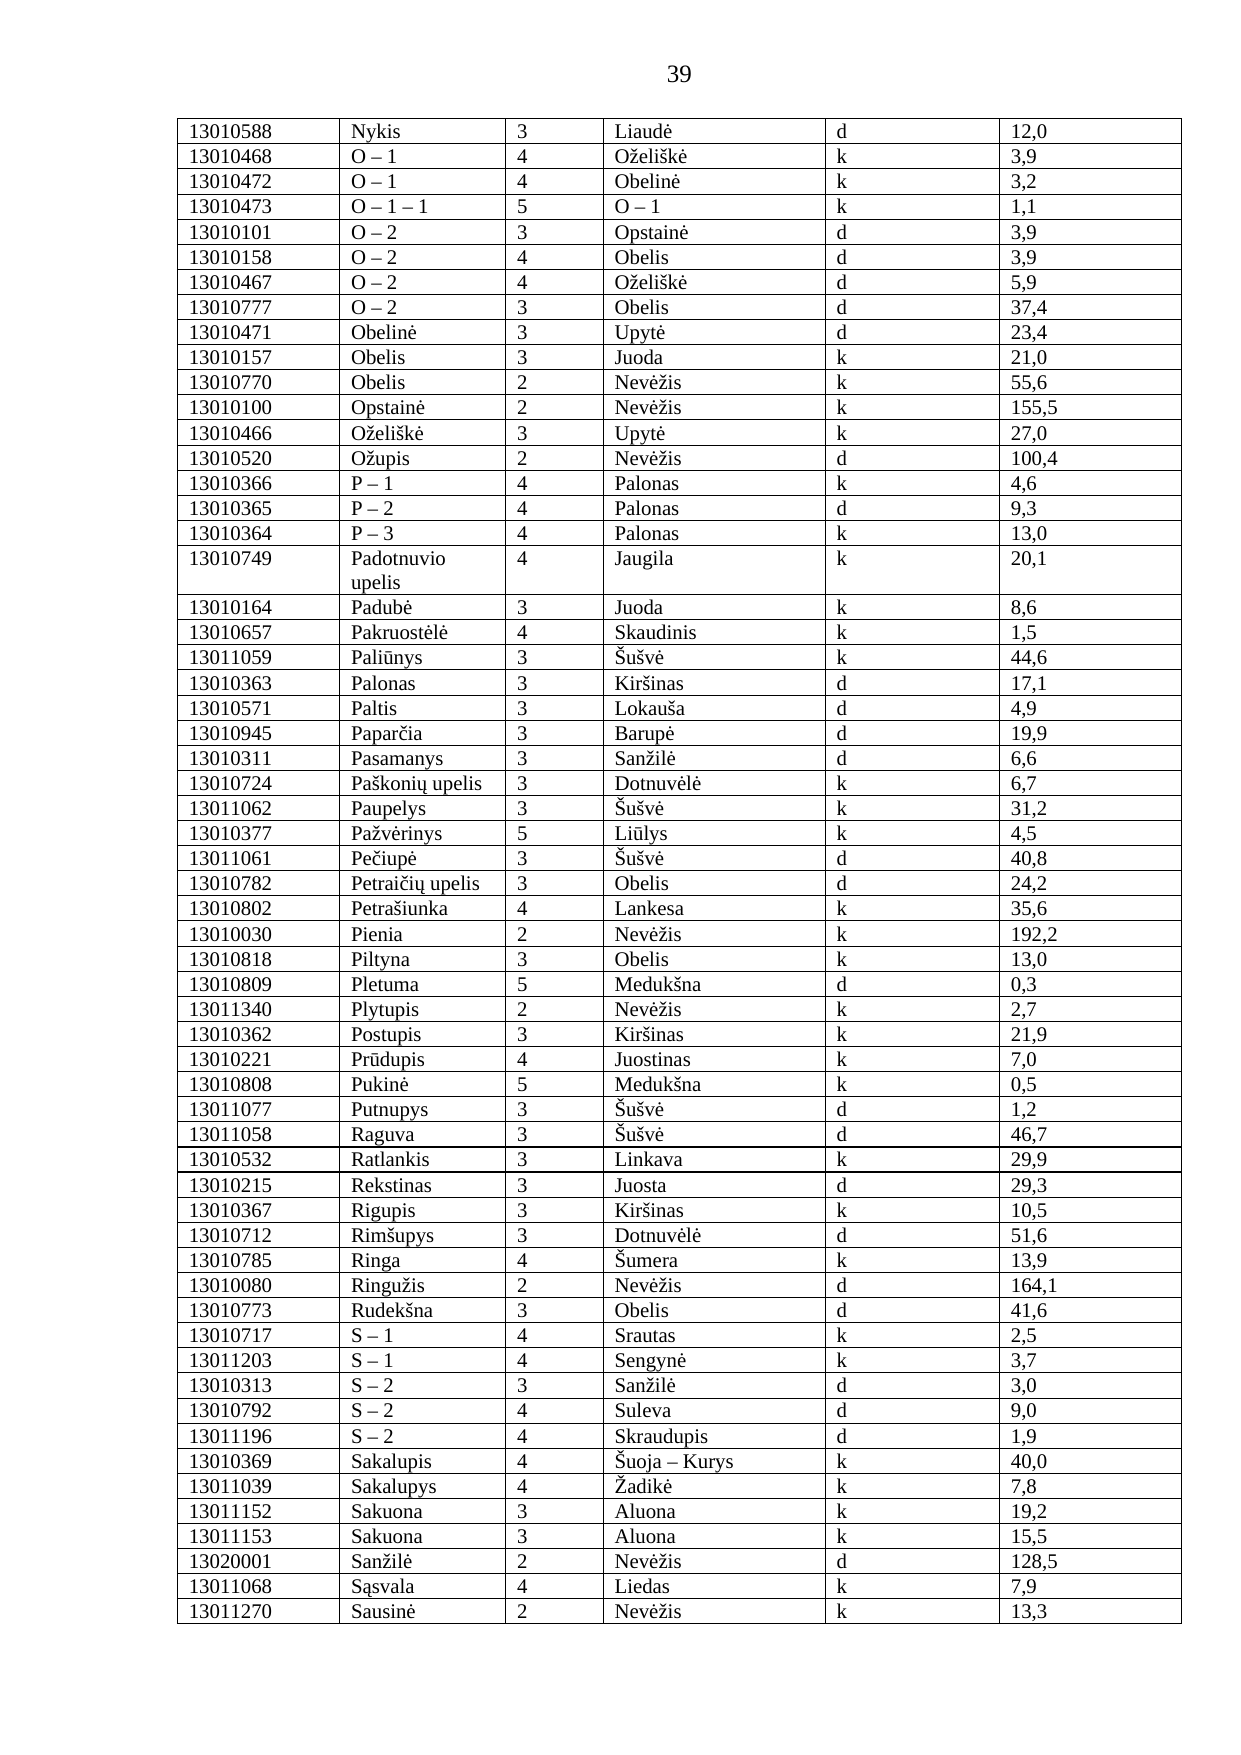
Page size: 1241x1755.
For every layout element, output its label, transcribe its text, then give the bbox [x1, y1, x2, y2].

table_cell k [826, 595, 999, 619]
table_cell k [826, 395, 999, 419]
table_cell 3 [506, 947, 603, 971]
table_cell 13010158 [178, 245, 339, 269]
table_cell k [826, 345, 999, 369]
table_cell Nevėžis [604, 921, 825, 946]
table_cell Paltis [340, 696, 505, 719]
table_cell 13010785 [178, 1248, 339, 1272]
table_cell Padubė [340, 595, 505, 619]
table_cell Skraudupis [604, 1424, 825, 1448]
table_cell 2 [506, 997, 603, 1021]
table_cell 55,6 [1000, 370, 1181, 394]
table_cell 29,9 [1000, 1148, 1181, 1171]
table_cell 13011077 [178, 1097, 339, 1121]
table_cell 15,5 [1000, 1524, 1181, 1548]
table_cell 13010377 [178, 821, 339, 845]
table_cell 1,9 [1000, 1424, 1181, 1448]
table_cell k [826, 169, 999, 193]
table_cell k [826, 521, 999, 545]
table_cell Nevėžis [604, 446, 825, 469]
table_cell 3 [506, 871, 603, 895]
table_cell Obelis [604, 295, 825, 319]
table_cell k [826, 1198, 999, 1222]
table_cell 3 [506, 345, 603, 369]
table_cell d [826, 295, 999, 319]
table_cell 12,0 [1000, 119, 1181, 143]
table_cell k [826, 921, 999, 946]
table_cell 13010802 [178, 896, 339, 920]
table_cell 2,7 [1000, 997, 1181, 1021]
table_cell O – 2 [340, 220, 505, 244]
table_cell 4 [506, 521, 603, 545]
table_cell 4 [506, 896, 603, 920]
table_cell 3 [506, 420, 603, 444]
table_cell 13010472 [178, 169, 339, 193]
table_cell S – 2 [340, 1424, 505, 1448]
table_cell 13011062 [178, 796, 339, 820]
table_cell 3 [506, 645, 603, 669]
table_cell 4 [506, 1348, 603, 1372]
table_cell 2,5 [1000, 1323, 1181, 1347]
table_cell Juoda [604, 345, 825, 369]
table_cell 5 [506, 1072, 603, 1096]
table_cell 1,2 [1000, 1097, 1181, 1121]
table_cell Liedas [604, 1574, 825, 1598]
table_cell 3 [506, 696, 603, 719]
table_cell Šušvė [604, 1122, 825, 1146]
table_cell 5 [506, 821, 603, 845]
table_cell Oželiškė [604, 270, 825, 294]
table_cell 13010313 [178, 1373, 339, 1397]
table_cell 3 [506, 220, 603, 244]
table_cell Aluona [604, 1499, 825, 1523]
table_cell 13011203 [178, 1348, 339, 1372]
table_cell k [826, 947, 999, 971]
table_cell Obelis [604, 245, 825, 269]
table_cell 13010792 [178, 1399, 339, 1422]
table_cell Raguva [340, 1122, 505, 1146]
table_cell 13011153 [178, 1524, 339, 1548]
table_cell Aluona [604, 1524, 825, 1548]
table_cell k [826, 1499, 999, 1523]
table_cell P – 1 [340, 471, 505, 495]
table_cell 41,6 [1000, 1298, 1181, 1322]
table_cell Linkava [604, 1148, 825, 1171]
table_cell 1,5 [1000, 620, 1181, 644]
table_cell 3 [506, 1097, 603, 1121]
table_cell O – 2 [340, 295, 505, 319]
table_cell Nevėžis [604, 1599, 825, 1623]
table_cell Prūdupis [340, 1047, 505, 1071]
table_cell 13010818 [178, 947, 339, 971]
table_cell Padotnuvio upelis [340, 546, 505, 594]
table_cell 13010782 [178, 871, 339, 895]
table_cell 3 [506, 1524, 603, 1548]
table_cell 6,6 [1000, 746, 1181, 770]
table_cell 4 [506, 144, 603, 168]
table_cell k [826, 896, 999, 920]
table_cell 4,6 [1000, 471, 1181, 495]
table_cell 17,1 [1000, 670, 1181, 694]
table_cell 13010363 [178, 670, 339, 694]
table_cell Sakalupis [340, 1449, 505, 1473]
table_cell Oželiškė [340, 420, 505, 444]
table_cell 2 [506, 446, 603, 469]
table_cell 13010101 [178, 220, 339, 244]
table_cell Sakuona [340, 1524, 505, 1548]
table_cell Barupė [604, 721, 825, 745]
table_cell 1,1 [1000, 195, 1181, 218]
table_cell d [826, 746, 999, 770]
table_cell 13011152 [178, 1499, 339, 1523]
table_cell 3 [506, 1499, 603, 1523]
table_cell 13010532 [178, 1148, 339, 1171]
table_cell 3 [506, 1223, 603, 1247]
table_cell 4 [506, 1424, 603, 1448]
table_cell d [826, 846, 999, 870]
table_cell k [826, 1248, 999, 1272]
table_cell 100,4 [1000, 446, 1181, 469]
table_cell 13,9 [1000, 1248, 1181, 1272]
table_cell Rimšupys [340, 1223, 505, 1247]
table_cell k [826, 1072, 999, 1096]
table_cell 2 [506, 1599, 603, 1623]
table_cell Nevėžis [604, 1273, 825, 1297]
table_cell 4 [506, 471, 603, 495]
table_cell O – 2 [340, 245, 505, 269]
table_cell 13010749 [178, 546, 339, 594]
table_cell Sakuona [340, 1499, 505, 1523]
table_cell 13010365 [178, 496, 339, 520]
table_cell 13010366 [178, 471, 339, 495]
table_cell Šuoja – Kurys [604, 1449, 825, 1473]
table_cell Jaugila [604, 546, 825, 594]
table_cell 7,9 [1000, 1574, 1181, 1598]
table_cell k [826, 1474, 999, 1498]
table_cell Skaudinis [604, 620, 825, 644]
table_cell Šušvė [604, 846, 825, 870]
table_cell Opstainė [604, 220, 825, 244]
table_cell 3,9 [1000, 245, 1181, 269]
table_cell 13010471 [178, 320, 339, 344]
table_cell 3 [506, 1148, 603, 1171]
table_cell O – 2 [340, 270, 505, 294]
table_cell k [826, 1524, 999, 1548]
table_cell 13010712 [178, 1223, 339, 1247]
table_cell Lankesa [604, 896, 825, 920]
table_cell Sanžilė [604, 746, 825, 770]
table_cell 21,0 [1000, 345, 1181, 369]
table_cell 13010467 [178, 270, 339, 294]
table_cell 13011039 [178, 1474, 339, 1498]
table_cell Medukšna [604, 1072, 825, 1096]
table_cell Pukinė [340, 1072, 505, 1096]
table_cell d [826, 119, 999, 143]
table_cell Šušvė [604, 796, 825, 820]
table_cell 2 [506, 1549, 603, 1573]
table_cell 13011059 [178, 645, 339, 669]
table_cell 51,6 [1000, 1223, 1181, 1247]
table_cell Juosta [604, 1173, 825, 1197]
table_cell 3 [506, 119, 603, 143]
table_cell 13010473 [178, 195, 339, 218]
table_cell d [826, 670, 999, 694]
table_cell Dotnuvėlė [604, 771, 825, 795]
table_cell Obelinė [604, 169, 825, 193]
table_cell 192,2 [1000, 921, 1181, 946]
table_cell k [826, 997, 999, 1021]
table_cell 3 [506, 846, 603, 870]
table_cell S – 1 [340, 1323, 505, 1347]
table_cell Obelis [604, 871, 825, 895]
table_cell k [826, 1449, 999, 1473]
table_cell 13010215 [178, 1173, 339, 1197]
table_cell Palonas [604, 521, 825, 545]
table_cell 3,2 [1000, 169, 1181, 193]
table_cell 20,1 [1000, 546, 1181, 594]
table_cell 3 [506, 1198, 603, 1222]
table_cell 3 [506, 320, 603, 344]
table_cell 13010164 [178, 595, 339, 619]
table_cell 3 [506, 1298, 603, 1322]
table_cell Pienia [340, 921, 505, 946]
table_cell O – 1 – 1 [340, 195, 505, 218]
table_cell k [826, 144, 999, 168]
table_cell Nykis [340, 119, 505, 143]
table_cell Plytupis [340, 997, 505, 1021]
table_cell 29,3 [1000, 1173, 1181, 1197]
table_cell 3 [506, 796, 603, 820]
table_cell d [826, 245, 999, 269]
table_cell 2 [506, 370, 603, 394]
table_cell d [826, 220, 999, 244]
table_cell Sanžilė [340, 1549, 505, 1573]
table_cell 13010808 [178, 1072, 339, 1096]
table_cell 4 [506, 270, 603, 294]
table_cell Obelis [340, 345, 505, 369]
table_cell Kiršinas [604, 670, 825, 694]
table_cell 3 [506, 771, 603, 795]
table_cell Petrašiunka [340, 896, 505, 920]
table_cell d [826, 696, 999, 719]
table_cell Suleva [604, 1399, 825, 1422]
table_cell 19,2 [1000, 1499, 1181, 1523]
table_cell Opstainė [340, 395, 505, 419]
table_cell Sengynė [604, 1348, 825, 1372]
table_cell Šušvė [604, 645, 825, 669]
table_cell Rekstinas [340, 1173, 505, 1197]
table_cell 24,2 [1000, 871, 1181, 895]
table_cell d [826, 320, 999, 344]
table_cell k [826, 1348, 999, 1372]
table_cell 5,9 [1000, 270, 1181, 294]
table_cell k [826, 620, 999, 644]
table_cell d [826, 1097, 999, 1121]
table_cell Ringa [340, 1248, 505, 1272]
table_cell 46,7 [1000, 1122, 1181, 1146]
table_cell 13010520 [178, 446, 339, 469]
table_cell Pečiupė [340, 846, 505, 870]
table_cell 19,9 [1000, 721, 1181, 745]
table_cell Sąsvala [340, 1574, 505, 1598]
table_cell 13010724 [178, 771, 339, 795]
table_cell d [826, 270, 999, 294]
table_cell k [826, 546, 999, 594]
table_cell 3,9 [1000, 220, 1181, 244]
table_cell Nevėžis [604, 395, 825, 419]
table_cell Šumera [604, 1248, 825, 1272]
table_cell 13010571 [178, 696, 339, 719]
table_cell 13010362 [178, 1022, 339, 1046]
table_cell 4 [506, 245, 603, 269]
table_cell Paškonių upelis [340, 771, 505, 795]
table_cell 13010080 [178, 1273, 339, 1297]
table_cell 0,3 [1000, 972, 1181, 996]
table_cell k [826, 821, 999, 845]
table_cell Ožupis [340, 446, 505, 469]
table_cell k [826, 1574, 999, 1598]
table_cell 27,0 [1000, 420, 1181, 444]
table_cell Piltyna [340, 947, 505, 971]
table_cell d [826, 972, 999, 996]
table_cell 4 [506, 1399, 603, 1422]
table_cell Dotnuvėlė [604, 1223, 825, 1247]
table_cell Nevėžis [604, 997, 825, 1021]
table_cell 3 [506, 721, 603, 745]
table_cell 13010367 [178, 1198, 339, 1222]
table_cell O – 1 [604, 195, 825, 218]
table_cell d [826, 871, 999, 895]
table_cell d [826, 1424, 999, 1448]
table_cell k [826, 471, 999, 495]
table_cell Sanžilė [604, 1373, 825, 1397]
table_cell P – 2 [340, 496, 505, 520]
table_cell d [826, 1223, 999, 1247]
table_cell Žadikė [604, 1474, 825, 1498]
table_cell k [826, 420, 999, 444]
table_cell 4 [506, 1574, 603, 1598]
table_cell d [826, 446, 999, 469]
table_cell d [826, 1122, 999, 1146]
table_cell Upytė [604, 320, 825, 344]
table_cell P – 3 [340, 521, 505, 545]
table_cell 13011270 [178, 1599, 339, 1623]
table_cell 13010657 [178, 620, 339, 644]
table_cell 7,8 [1000, 1474, 1181, 1498]
table_cell 31,2 [1000, 796, 1181, 820]
table_cell Srautas [604, 1323, 825, 1347]
table_cell Sausinė [340, 1599, 505, 1623]
table_cell Palonas [604, 496, 825, 520]
table_cell 13010773 [178, 1298, 339, 1322]
table_cell 13010468 [178, 144, 339, 168]
table_cell Ringužis [340, 1273, 505, 1297]
table_cell Nevėžis [604, 370, 825, 394]
table_cell k [826, 645, 999, 669]
table_cell 40,0 [1000, 1449, 1181, 1473]
table_cell Oželiškė [604, 144, 825, 168]
table_cell 5 [506, 195, 603, 218]
table_cell Pažvėrinys [340, 821, 505, 845]
table_cell d [826, 721, 999, 745]
table_cell Ratlankis [340, 1148, 505, 1171]
table_cell 4 [506, 1474, 603, 1498]
table_cell d [826, 1273, 999, 1297]
table_cell 3,7 [1000, 1348, 1181, 1372]
table_cell 2 [506, 921, 603, 946]
table_cell 9,0 [1000, 1399, 1181, 1422]
table_cell d [826, 1399, 999, 1422]
table_cell 3 [506, 595, 603, 619]
table_cell S – 2 [340, 1373, 505, 1397]
table_cell Pletuma [340, 972, 505, 996]
table_cell Obelis [604, 1298, 825, 1322]
table_cell 21,9 [1000, 1022, 1181, 1046]
table_cell 4 [506, 620, 603, 644]
table_cell 6,7 [1000, 771, 1181, 795]
table_cell Šušvė [604, 1097, 825, 1121]
table_cell 4 [506, 1323, 603, 1347]
table_cell k [826, 1323, 999, 1347]
table_cell k [826, 796, 999, 820]
table_cell 37,4 [1000, 295, 1181, 319]
table_cell 2 [506, 395, 603, 419]
table_cell 3 [506, 670, 603, 694]
table_cell 13010770 [178, 370, 339, 394]
table_cell Obelis [340, 370, 505, 394]
table_cell Nevėžis [604, 1549, 825, 1573]
table_cell 4 [506, 546, 603, 594]
table_cell 13,0 [1000, 947, 1181, 971]
table_cell k [826, 771, 999, 795]
table_cell Lokauša [604, 696, 825, 719]
table_cell Pakruostėlė [340, 620, 505, 644]
table_cell d [826, 1173, 999, 1197]
table_cell 13011340 [178, 997, 339, 1021]
table_cell k [826, 370, 999, 394]
table_cell 40,8 [1000, 846, 1181, 870]
table_cell 13011061 [178, 846, 339, 870]
table_cell Petraičių upelis [340, 871, 505, 895]
table_cell Palonas [604, 471, 825, 495]
table_cell Obelis [604, 947, 825, 971]
table_cell 35,6 [1000, 896, 1181, 920]
table_cell 13010945 [178, 721, 339, 745]
table_cell 3 [506, 1122, 603, 1146]
table_cell Medukšna [604, 972, 825, 996]
table_cell d [826, 496, 999, 520]
table_cell Juoda [604, 595, 825, 619]
table_cell 7,0 [1000, 1047, 1181, 1071]
table_cell k [826, 1047, 999, 1071]
table_cell 2 [506, 1273, 603, 1297]
table_cell 128,5 [1000, 1549, 1181, 1573]
table_cell 13010809 [178, 972, 339, 996]
table_cell 10,5 [1000, 1198, 1181, 1222]
table_cell Upytė [604, 420, 825, 444]
table_cell Paparčia [340, 721, 505, 745]
table_cell 3 [506, 1373, 603, 1397]
table_cell 3,9 [1000, 144, 1181, 168]
table_cell 3 [506, 1022, 603, 1046]
table_cell 4 [506, 1248, 603, 1272]
table_cell 3 [506, 1173, 603, 1197]
table_cell 13010311 [178, 746, 339, 770]
table_cell 0,5 [1000, 1072, 1181, 1096]
table_cell d [826, 1298, 999, 1322]
table_cell 4,9 [1000, 696, 1181, 719]
table_cell 3 [506, 746, 603, 770]
table_cell 3 [506, 295, 603, 319]
table_cell S – 1 [340, 1348, 505, 1372]
table_cell 13010588 [178, 119, 339, 143]
table_cell 44,6 [1000, 645, 1181, 669]
table_cell 5 [506, 972, 603, 996]
table_cell Pasamanys [340, 746, 505, 770]
table_cell 13,3 [1000, 1599, 1181, 1623]
table_cell 3,0 [1000, 1373, 1181, 1397]
table_cell O – 1 [340, 169, 505, 193]
table_cell 155,5 [1000, 395, 1181, 419]
table_cell Rudekšna [340, 1298, 505, 1322]
table_cell Obelinė [340, 320, 505, 344]
table_cell 4 [506, 1449, 603, 1473]
table_cell 9,3 [1000, 496, 1181, 520]
table_cell Palonas [340, 670, 505, 694]
table_cell Paliūnys [340, 645, 505, 669]
table_cell 13010100 [178, 395, 339, 419]
table_cell 13011058 [178, 1122, 339, 1146]
table_cell Juostinas [604, 1047, 825, 1071]
table_cell 23,4 [1000, 320, 1181, 344]
table_cell d [826, 1373, 999, 1397]
table_cell 13010157 [178, 345, 339, 369]
table_cell 13011068 [178, 1574, 339, 1598]
table_cell 4 [506, 1047, 603, 1071]
table_cell 4 [506, 169, 603, 193]
table_cell k [826, 1599, 999, 1623]
table_cell Rigupis [340, 1198, 505, 1222]
table_cell 13010364 [178, 521, 339, 545]
table_cell 4,5 [1000, 821, 1181, 845]
table_cell 13010221 [178, 1047, 339, 1071]
table_cell 4 [506, 496, 603, 520]
table_cell Sakalupys [340, 1474, 505, 1498]
table_cell 164,1 [1000, 1273, 1181, 1297]
table_cell 13010717 [178, 1323, 339, 1347]
table_cell k [826, 195, 999, 218]
table_cell Putnupys [340, 1097, 505, 1121]
table_cell Kiršinas [604, 1198, 825, 1222]
table_cell O – 1 [340, 144, 505, 168]
table_cell 13,0 [1000, 521, 1181, 545]
table_cell 13020001 [178, 1549, 339, 1573]
table_cell d [826, 1549, 999, 1573]
table_cell 13010466 [178, 420, 339, 444]
table_cell 8,6 [1000, 595, 1181, 619]
table_cell 13010777 [178, 295, 339, 319]
table_cell Liūlys [604, 821, 825, 845]
table_cell Kiršinas [604, 1022, 825, 1046]
table_cell S – 2 [340, 1399, 505, 1422]
table_cell Postupis [340, 1022, 505, 1046]
table_cell Paupelys [340, 796, 505, 820]
table_cell 13010030 [178, 921, 339, 946]
table_cell 13010369 [178, 1449, 339, 1473]
table_cell Liaudė [604, 119, 825, 143]
table_cell k [826, 1148, 999, 1171]
table_cell 13011196 [178, 1424, 339, 1448]
table_cell k [826, 1022, 999, 1046]
